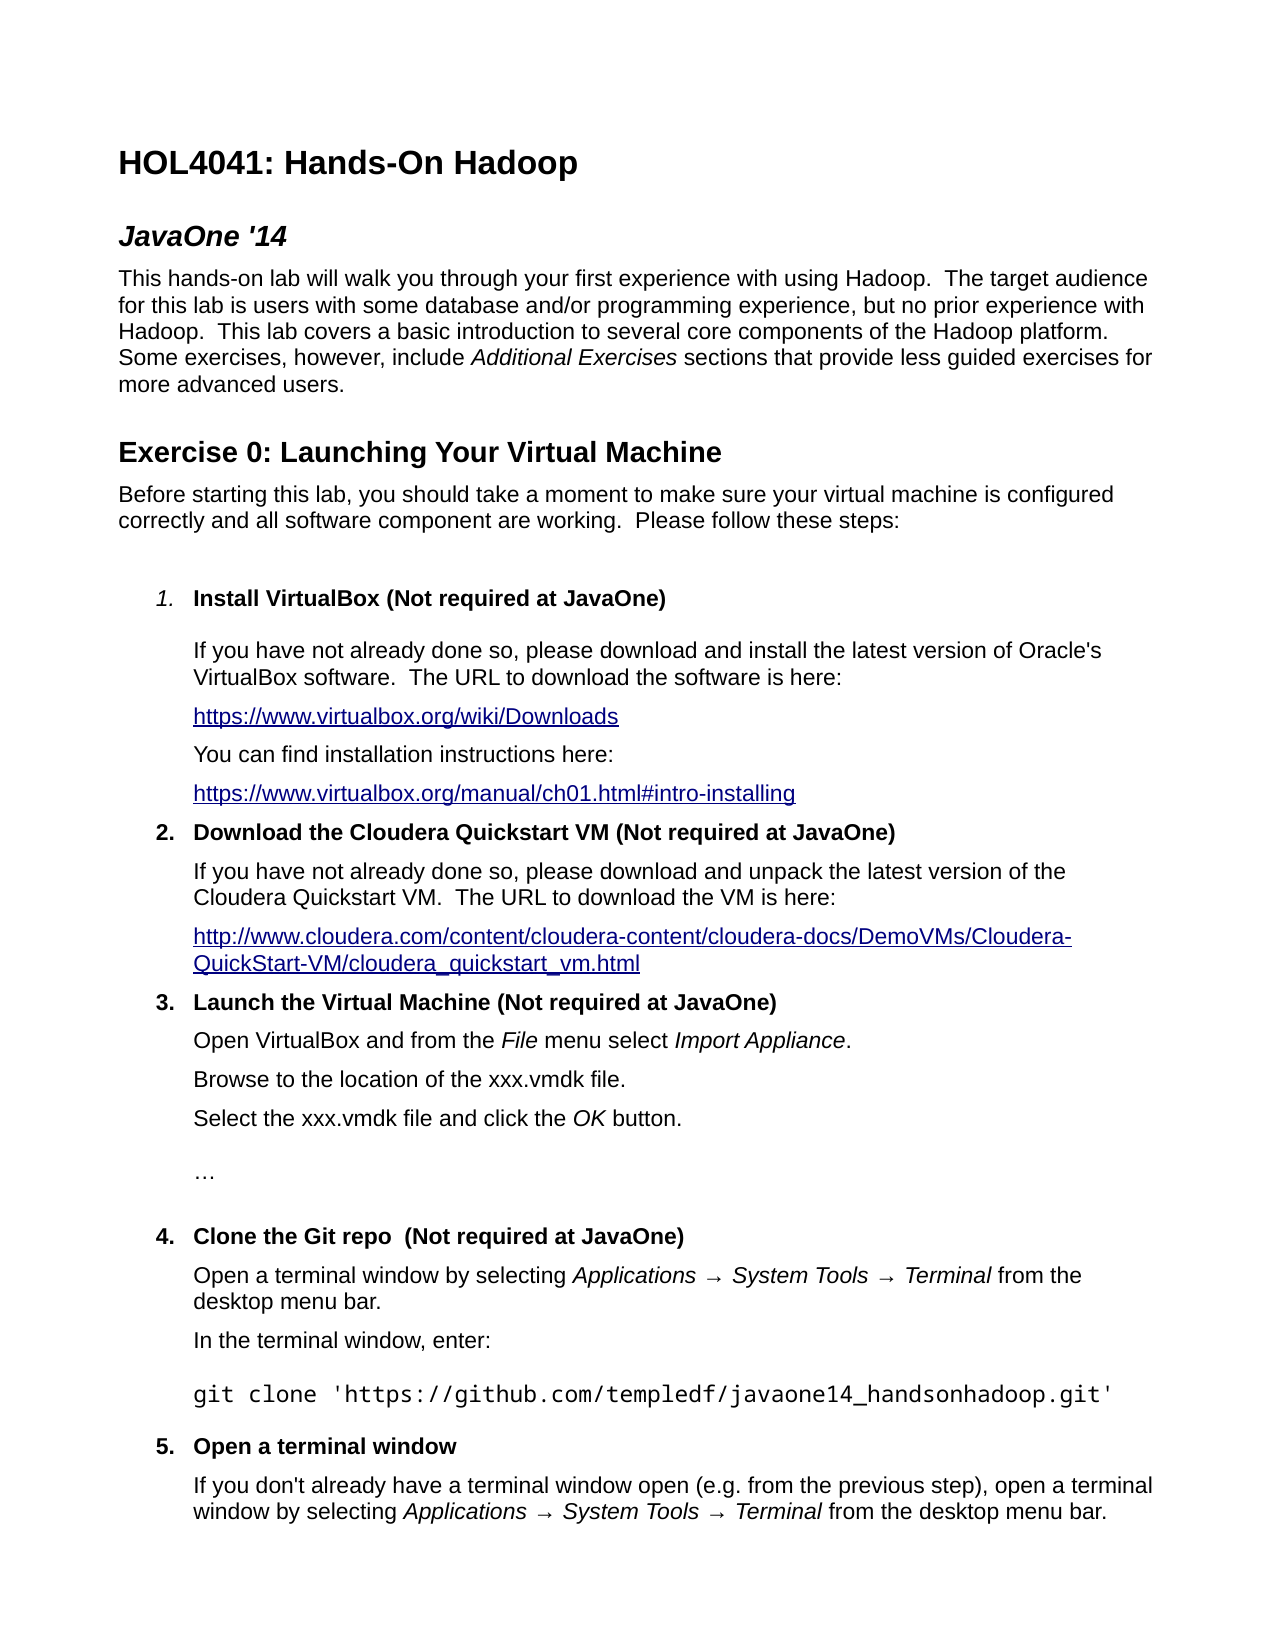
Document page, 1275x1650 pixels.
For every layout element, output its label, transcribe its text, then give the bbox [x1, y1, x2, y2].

list Browse to the location of the xxx.vmdk file. [156, 1066, 1157, 1092]
list Select the xxx.vmdk file and click the OK button. … [156, 1105, 1157, 1210]
list https://www.virtualbox.org/wiki/Downloads [156, 703, 1157, 729]
list Download the Cloudera Quickstart VM (Not required at JavaOne) [156, 819, 1157, 846]
subtitle Exercise 0: Launching Your Virtual Machine [118, 434, 1157, 468]
text This hands-on lab will walk you through your first experience with using Hadoop. The target audience for this lab is users with some database and/or programming experience, but no prior experience with Hadoop. This lab covers a basic introduction to several core components of the Hadoop platform. Some exercises, however, include Additional Exercises sections that provide less guided exercises for more advanced users. [118, 265, 1157, 397]
text Before starting this lab, you should take a moment to make sure your virtual machine is configured correctly and all software component are working. Please follow these steps: [118, 481, 1157, 533]
list In the terminal window, enter: [156, 1327, 1157, 1353]
list Open a terminal window by selecting Applications → System Tools → Terminal from the desktop menu bar. [156, 1262, 1157, 1314]
list git clone 'https://github.com/templedf/javaone14_handsonhadoop.git' [156, 1378, 1157, 1409]
list Open VirtualBox and from the File menu select Import Appliance. [156, 1027, 1157, 1054]
subtitle HOL4041: Hands-On Hadoop [118, 143, 1157, 182]
list If you have not already done so, please download and unpack the latest version of the Cloudera Quickstart VM. The URL to download the VM is here: [156, 858, 1157, 911]
list http://www.cloudera.com/content/cloudera-content/cloudera-docs/DemoVMs/Cloudera-QuickStart-VM/cloudera_quickstart_vm.html [156, 923, 1157, 976]
list Launch the Virtual Machine (Not required at JavaOne) [156, 988, 1157, 1015]
list https://www.virtualbox.org/manual/ch01.html#intro-installing [156, 780, 1157, 807]
list Install VirtualBox (Not required at JavaOne) If you have not already done so, please download and install the latest version of Oracle's VirtualBox software. The URL to download the software is here: [156, 585, 1157, 690]
subtitle JavaOne '14 [118, 219, 1157, 253]
list Clone the Git repo (Not required at JavaOne) [156, 1223, 1157, 1249]
list Open a terminal window [156, 1433, 1157, 1459]
list If you don't already have a terminal window open (e.g. from the previous step), open a terminal window by selecting Applications → System Tools → Terminal from the desktop menu bar. [156, 1472, 1157, 1524]
list You can find installation instructions here: [156, 741, 1157, 768]
